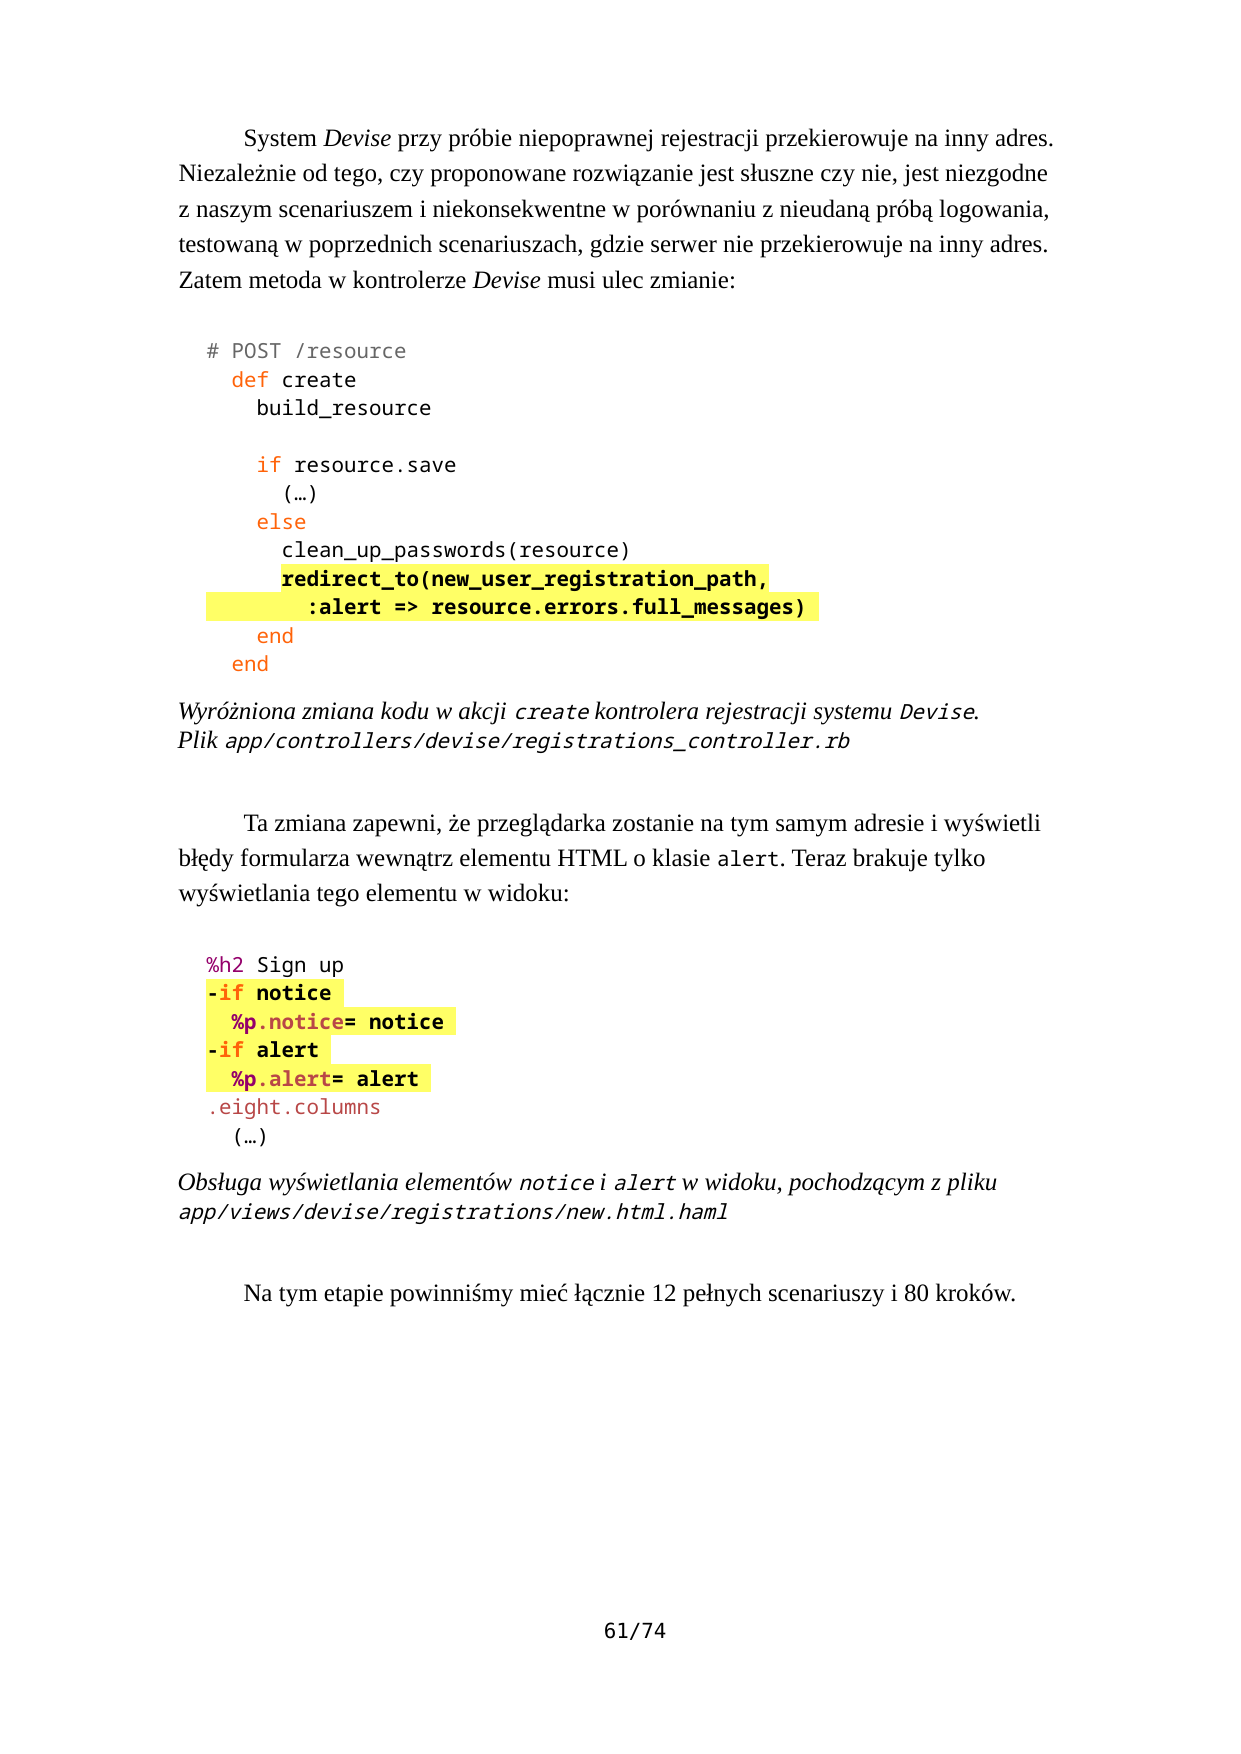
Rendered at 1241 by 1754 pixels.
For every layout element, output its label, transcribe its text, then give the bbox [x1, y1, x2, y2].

text System Devise przy próbie niepoprawnej rejestracji przekierowuje na inny adres. Niezależnie od tego, czy proponowane rozwiązanie jest słuszne czy nie, jest niezgodne z naszym scenariuszem i niekonsekwentne w porównaniu z nieudaną próbą logowania, testowaną w poprzednich scenariuszach, gdzie serwer nie przekierowuje na inny adres. Zatem metoda w kontrolerze Devise musi ulec zmianie: [178, 118, 1093, 295]
text Wyróżniona zmiana kodu w akcji create kontrolera rejestracji systemu Devise. Plik app/controllers/devise/registrations_controller.rb [177, 696, 1093, 755]
text Na tym etapie powinniśmy mieć łącznie 12 pełnych scenariuszy i 80 kroków. [178, 1273, 1093, 1309]
text Ta zmiana zapewni, że przeglądarka zostanie na tym samym adresie i wyświetli błędy formularza wewnątrz elementu HTML o klasie alert. Teraz brakuje tylko wyświetlania tego elementu w widoku: [178, 803, 1093, 909]
text Obsługa wyświetlania elementów notice i alert w widoku, pochodzącym z pliku app/views/devise/registrations/new.html.haml [177, 1167, 1093, 1225]
table_header # POST /resource def create build_resource if resource.save (…) else clean_up_passwords(resource) redirect_to(new_user_registration_path, :alert => resource.errors.full_messages) end end [177, 331, 1093, 683]
table_header %h2 Sign up -if notice %p.notice= notice -if alert %p.alert= alert .eight.columns (…) [177, 944, 1093, 1155]
